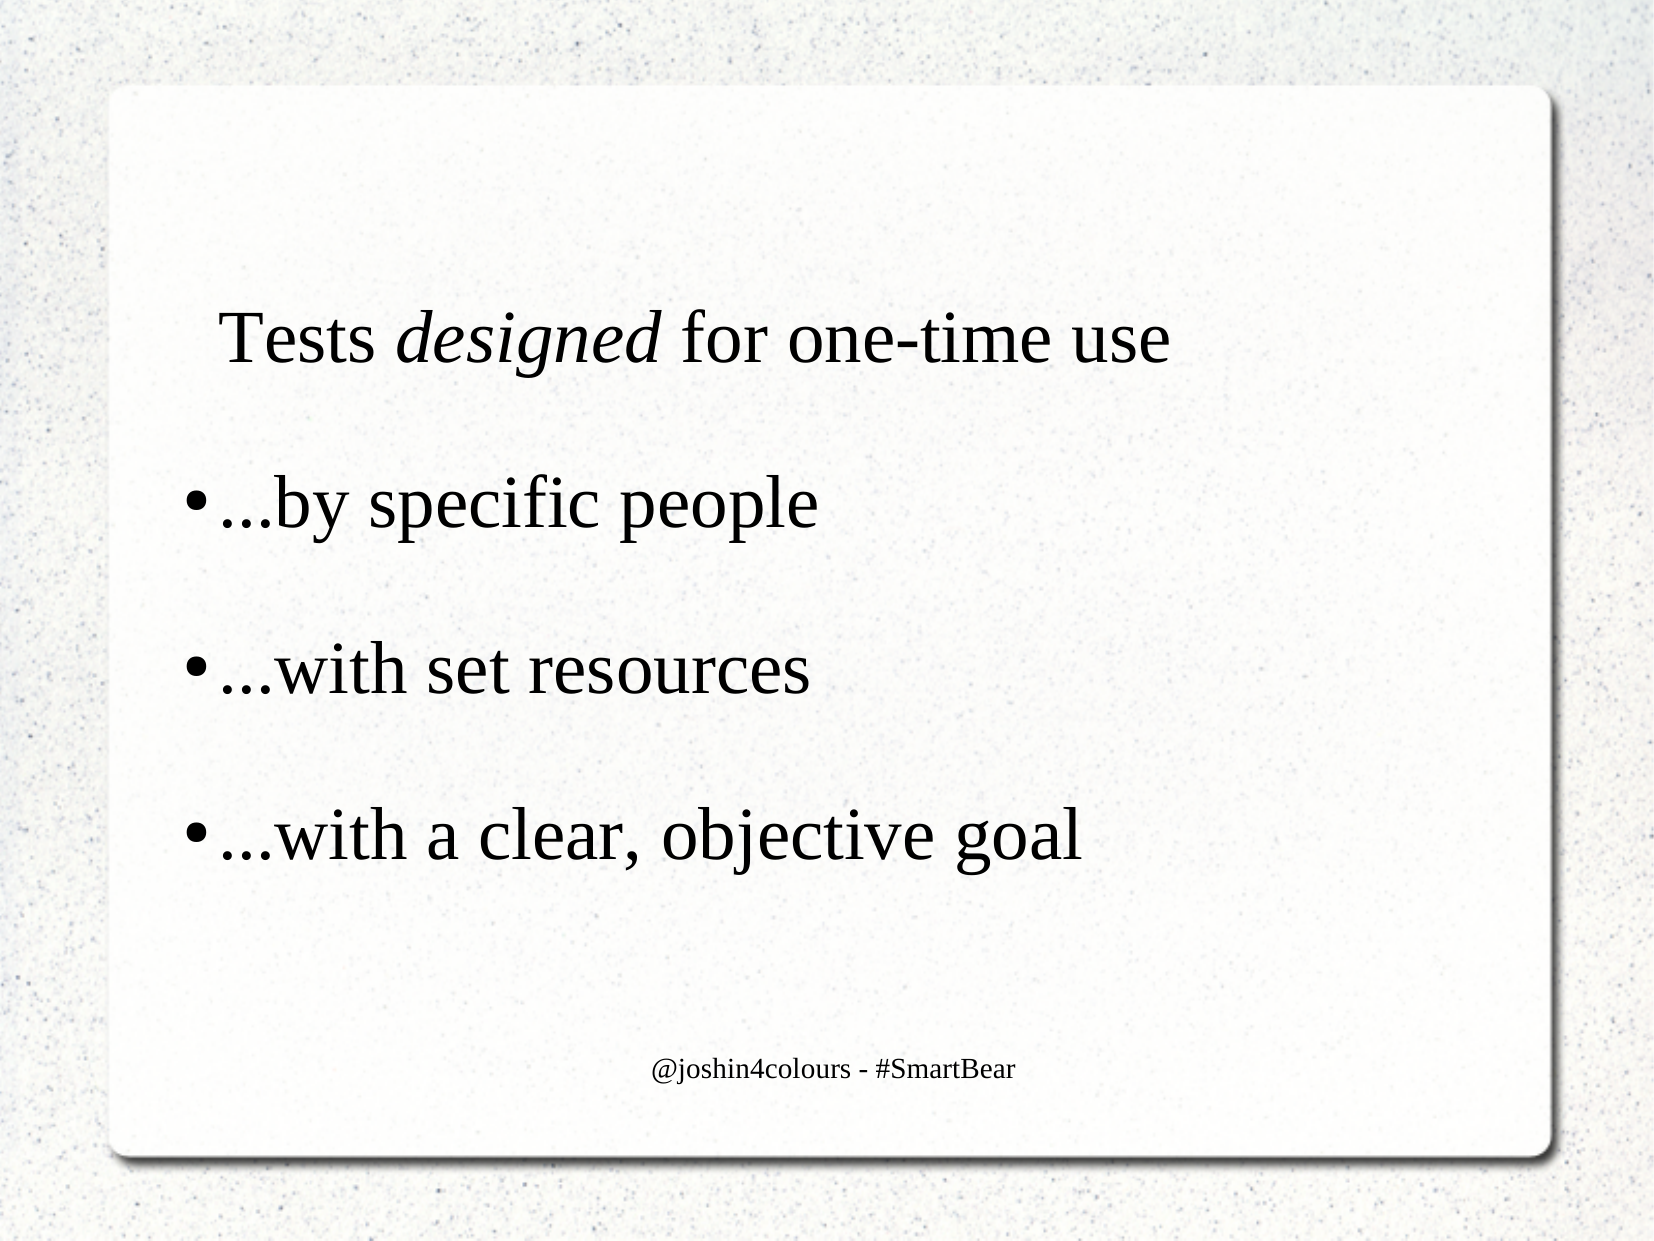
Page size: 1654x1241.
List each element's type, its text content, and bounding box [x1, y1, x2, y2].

subtitle Tests designed for one-time use ...by specific people ...with set resources ...with a clear, objective goal [147, 295, 1506, 960]
picture [0, 0, 1654, 1241]
